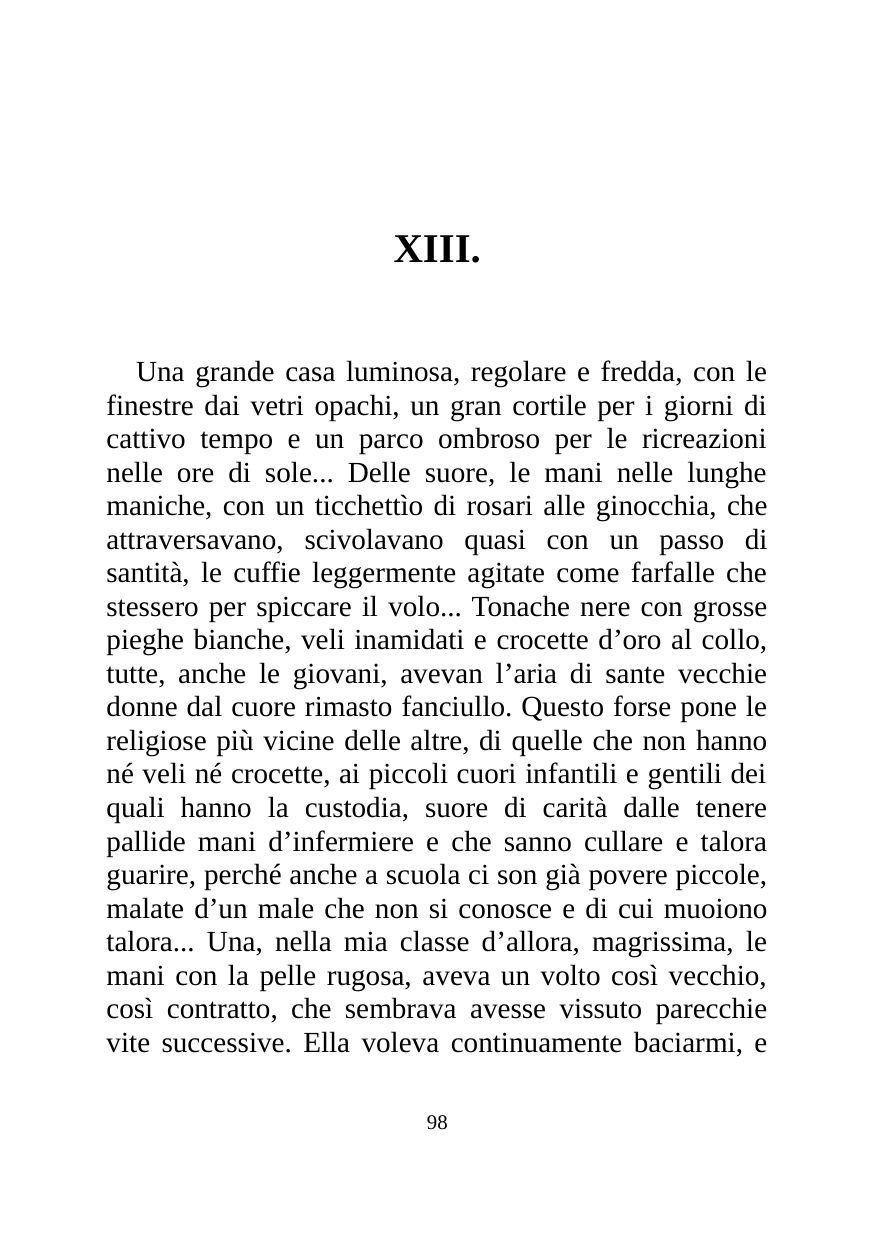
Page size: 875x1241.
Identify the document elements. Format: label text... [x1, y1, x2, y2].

subtitle XIII. [106, 224, 768, 271]
text Una grande casa luminosa, regolare e fredda, con le finestre dai vetri opachi, un gran cortile per i giorni di cattivo tempo e un parco ombroso per le ricreazioni nelle ore di sole... Delle suore, le mani nelle lunghe maniche, con un ticchettìo di rosari alle ginocchia, che attraversavano, scivolavano quasi con un passo di santità, le cuffie leggermente agitate come farfalle che stessero per spiccare il volo... Tonache nere con grosse pieghe bianche, veli inamidati e crocette d’oro al collo, tutte, anche le giovani, avevan l’aria di sante vecchie donne dal cuore rimasto fanciullo. Questo forse pone le religiose più vicine delle altre, di quelle che non hanno né veli né crocette, ai piccoli cuori infantili e gentili dei quali hanno la custodia, suore di carità dalle tenere pallide mani d’infermiere e che sanno cullare e talora guarire, perché anche a scuola ci son già povere piccole, malate d’un male che non si conosce e di cui muoiono talora... Una, nella mia classe d’allora, magrissima, le mani con la pelle rugosa, aveva un volto così vecchio, così contratto, che sembrava avesse vissuto parecchie vite successive. Ella voleva continuamente baciarmi, e [106, 354, 768, 1058]
